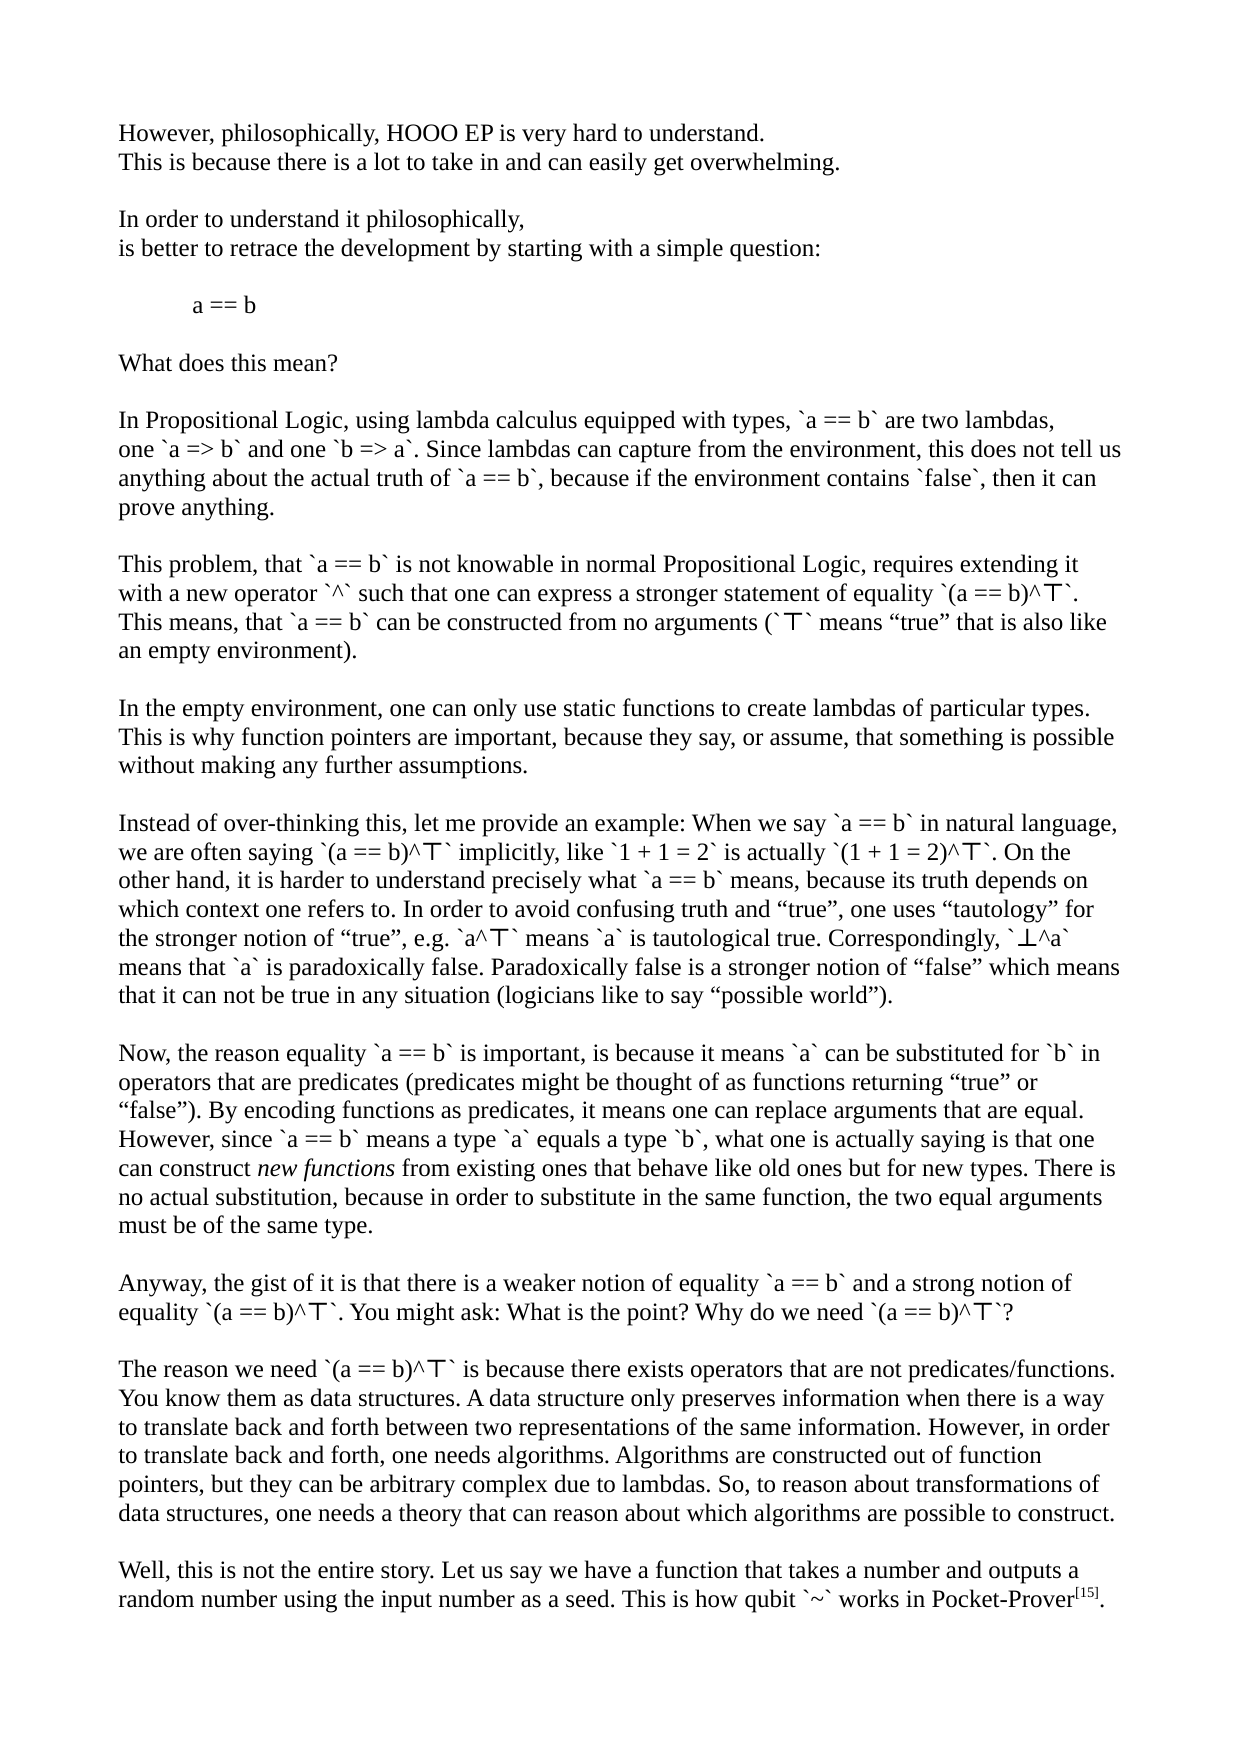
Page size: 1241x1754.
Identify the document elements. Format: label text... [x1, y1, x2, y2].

text This problem, that `a == b` is not knowable in normal Propositional Logic, requires extending it with a new operator `^` such that one can express a stronger statement of equality `(a == b)^⊤`. This means, that `a == b` can be constructed from no arguments (`⊤` means “true” that is also like an empty environment). [118, 549, 1122, 664]
text What does this mean? [118, 348, 1122, 377]
text This is because there is a lot to take in and can easily get overwhelming. [118, 147, 1122, 176]
text In Propositional Logic, using lambda calculus equipped with types, `a == b` are two lambdas, one `a => b` and one `b => a`. Since lambdas can capture from the environment, this does not tell us anything about the actual truth of `a == b`, because if the environment contains `false`, then it can prove anything. [118, 406, 1122, 521]
text is better to retrace the development by starting with a simple question: [118, 233, 1122, 262]
text Now, the reason equality `a == b` is important, is because it means `a` can be substituted for `b` in operators that are predicates (predicates might be thought of as functions returning “true” or “false”). By encoding functions as predicates, it means one can replace arguments that are equal. However, since `a == b` means a type `a` equals a type `b`, what one is actually saying is that one can construct new functions from existing ones that behave like old ones but for new types. There is no actual substitution, because in order to substitute in the same function, the two equal arguments must be of the same type. [118, 1038, 1122, 1239]
text In the empty environment, one can only use static functions to create lambdas of particular types. This is why function pointers are important, because they say, or assume, that something is possible without making any further assumptions. [118, 693, 1122, 779]
text a == b [118, 291, 1122, 319]
text In order to understand it philosophically, [118, 204, 1122, 233]
text Instead of over-thinking this, let me provide an example: When we say `a == b` in natural language, we are often saying `(a == b)^⊤` implicitly, like `1 + 1 = 2` is actually `(1 + 1 = 2)^⊤`. On the other hand, it is harder to understand precisely what `a == b` means, because its truth depends on which context one refers to. In order to avoid confusing truth and “true”, one uses “tautology” for the stronger notion of “true”, e.g. `a^⊤` means `a` is tautological true. Correspondingly, `⊥^a` means that `a` is paradoxically false. Paradoxically false is a stronger notion of “false” which means that it can not be true in any situation (logicians like to say “possible world”). [118, 808, 1122, 1009]
text Well, this is not the entire story. Let us say we have a function that takes a number and outputs a random number using the input number as a seed. This is how qubit `~` works in Pocket-Prover[15]. [118, 1556, 1122, 1613]
text Anyway, the gist of it is that there is a weaker notion of equality `a == b` and a strong notion of equality `(a == b)^⊤`. You might ask: What is the point? Why do we need `(a == b)^⊤`? [118, 1268, 1122, 1326]
text The reason we need `(a == b)^⊤` is because there exists operators that are not predicates/functions. You know them as data structures. A data structure only preserves information when there is a way to translate back and forth between two representations of the same information. However, in order to translate back and forth, one needs algorithms. Algorithms are constructed out of function pointers, but they can be arbitrary complex due to lambdas. So, to reason about transformations of data structures, one needs a theory that can reason about which algorithms are possible to construct. [118, 1354, 1122, 1527]
text However, philosophically, HOOO EP is very hard to understand. [118, 118, 1122, 147]
